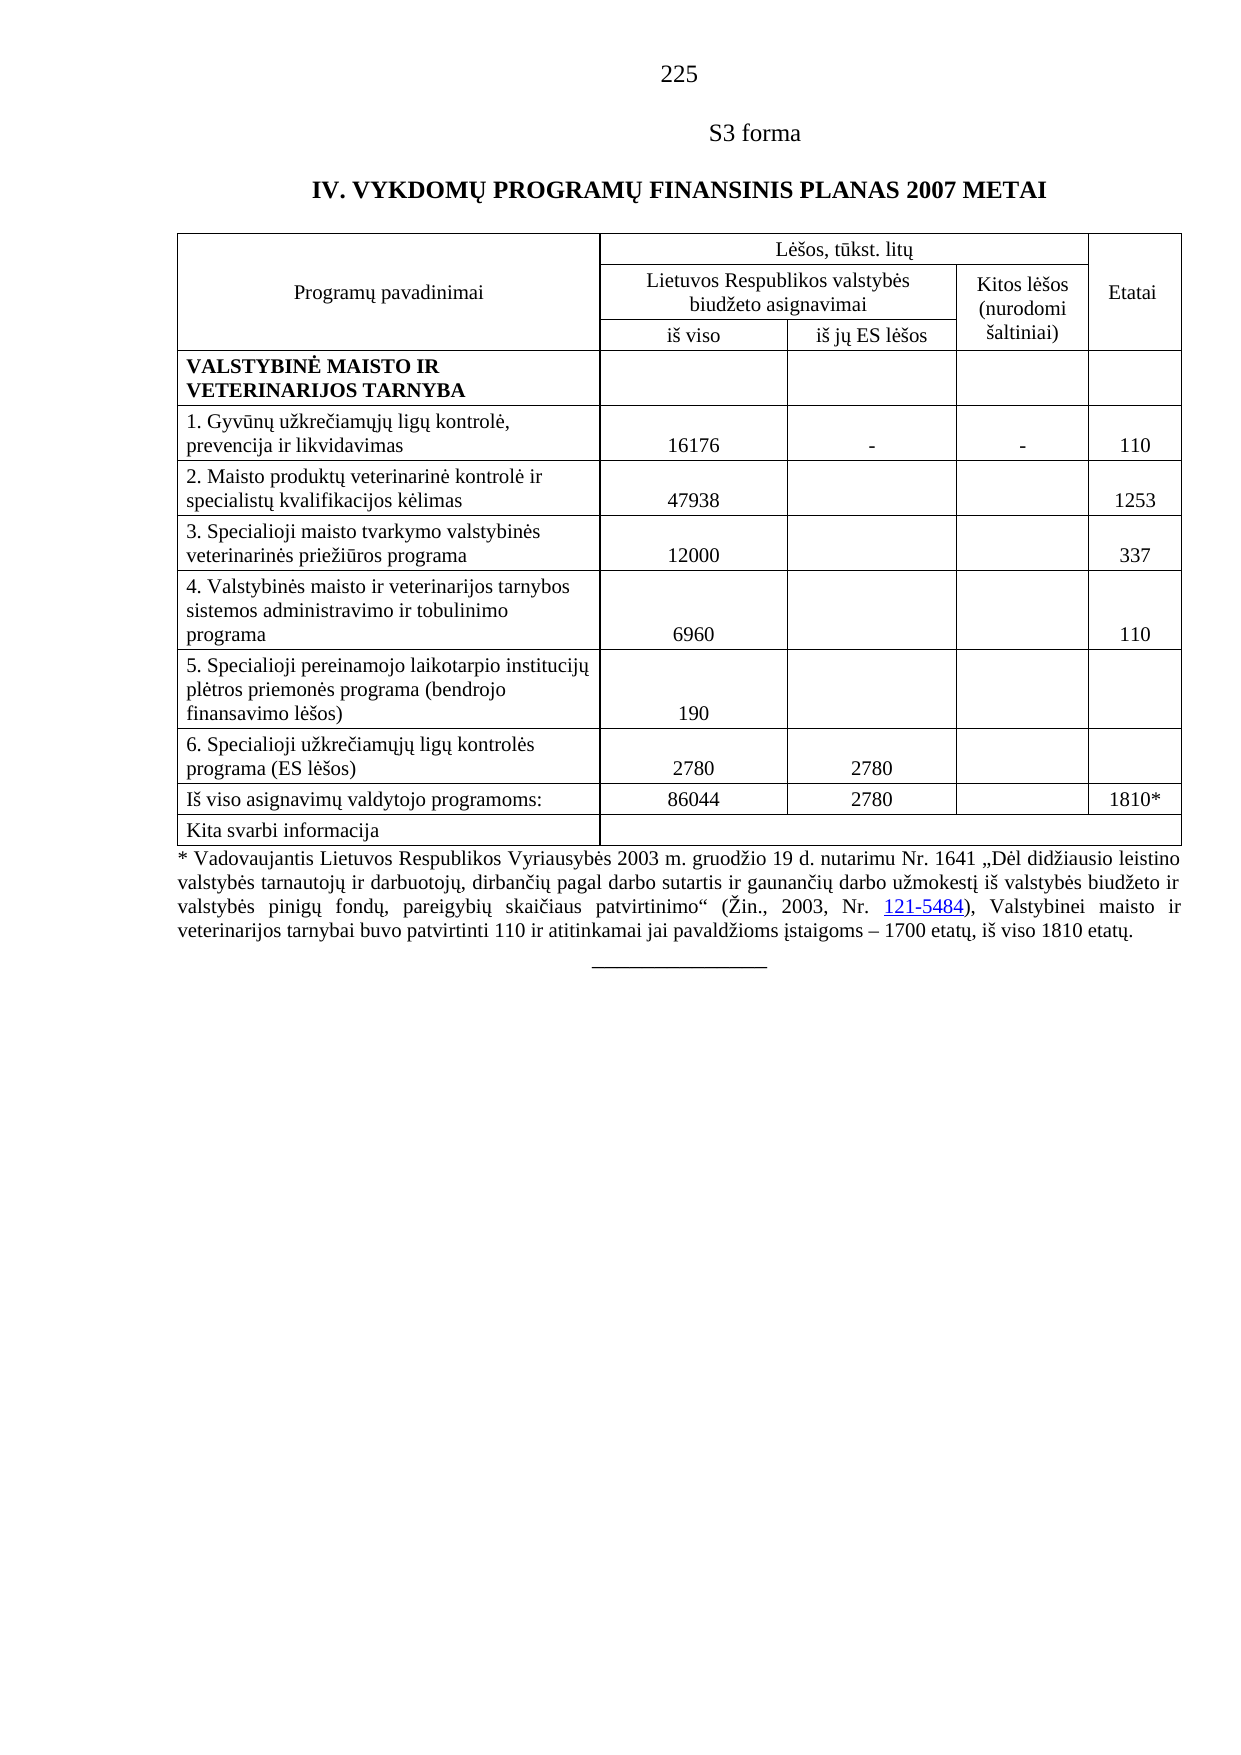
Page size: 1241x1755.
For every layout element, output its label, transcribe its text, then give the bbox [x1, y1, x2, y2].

table_cell Iš viso asignavimų valdytojo programoms: [178, 784, 599, 814]
table_cell [1089, 650, 1181, 728]
table_cell [957, 729, 1088, 783]
table_cell [957, 784, 1088, 814]
table_cell 3. Specialioji maisto tvarkymo valstybinės veterinarinės priežiūros programa [178, 516, 599, 570]
table_cell 2780 [601, 729, 787, 783]
table_cell 2780 [788, 729, 956, 783]
table_cell [601, 351, 787, 405]
text ______________ [177, 942, 1181, 971]
table_cell iš viso [601, 320, 787, 350]
table_cell [788, 516, 956, 570]
text IV. vykdomų PROGRAMŲ FINANSINIS PLANAS 2007 METAI [177, 176, 1181, 204]
text * Vadovaujantis Lietuvos Respublikos Vyriausybės 2003 m. gruodžio 19 d. nutarimu Nr. 1641 „Dėl didžiausio leistino valstybės tarnautojų ir darbuotojų, dirbančių pagal darbo sutartis ir gaunančių darbo užmokestį iš valstybės biudžeto ir valstybės pinigų fondų, pareigybių skaičiaus patvirtinimo“ (Žin., 2003, Nr. 121-5484), Valstybinei maisto ir veterinarijos tarnybai buvo patvirtinti 110 ir atitinkamai jai pavaldžioms įstaigoms – 1700 etatų, iš viso 1810 etatų. [177, 846, 1181, 942]
table_cell VALSTYBINĖ MAISTO IR VETERINARIJOS TARNYBA [178, 351, 599, 405]
table_cell [788, 650, 956, 728]
table_cell 1. Gyvūnų užkrečiamųjų ligų kontrolė, prevencija ir likvidavimas [178, 406, 599, 460]
table_cell 337 [1089, 516, 1181, 570]
table_cell - [788, 406, 956, 460]
table_cell Kitos lėšos (nurodomi šaltiniai) [957, 265, 1088, 350]
table_cell 2. Maisto produktų veterinarinė kontrolė ir specialistų kvalifikacijos kėlimas [178, 461, 599, 515]
table_cell 110 [1089, 406, 1181, 460]
table_cell [788, 351, 956, 405]
table_cell [1089, 729, 1181, 783]
table_cell 5. Specialioji pereinamojo laikotarpio institucijų plėtros priemonės programa (bendrojo finansavimo lėšos) [178, 650, 599, 728]
table_cell [957, 351, 1088, 405]
table_cell 6960 [601, 571, 787, 649]
table_cell [1089, 351, 1181, 405]
table_cell Lietuvos Respublikos valstybės biudžeto asignavimai [601, 265, 956, 319]
table_cell 86044 [601, 784, 787, 814]
table_cell iš jų ES lėšos [788, 320, 956, 350]
table_cell 1810* [1089, 784, 1181, 814]
table_cell Kita svarbi informacija [178, 815, 599, 845]
table_cell - [957, 406, 1088, 460]
table_cell 12000 [601, 516, 787, 570]
table_cell [788, 461, 956, 515]
table_cell [601, 815, 1181, 845]
table_cell [957, 571, 1088, 649]
table_cell [788, 571, 956, 649]
table_cell 190 [601, 650, 787, 728]
table_cell [957, 461, 1088, 515]
table_cell [957, 516, 1088, 570]
table_header Etatai [1089, 234, 1181, 350]
table_cell 1253 [1089, 461, 1181, 515]
table_cell 47938 [601, 461, 787, 515]
table_cell 16176 [601, 406, 787, 460]
text S3 forma [177, 118, 1181, 147]
table_cell 4. Valstybinės maisto ir veterinarijos tarnybos sistemos administravimo ir tobulinimo programa [178, 571, 599, 649]
table_cell 6. Specialioji užkrečiamųjų ligų kontrolės programa (ES lėšos) [178, 729, 599, 783]
table_cell [957, 650, 1088, 728]
table_cell 110 [1089, 571, 1181, 649]
table_cell 2780 [788, 784, 956, 814]
table_header Programų pavadinimai [178, 234, 599, 350]
table_header Lėšos, tūkst. litų [601, 234, 1088, 264]
